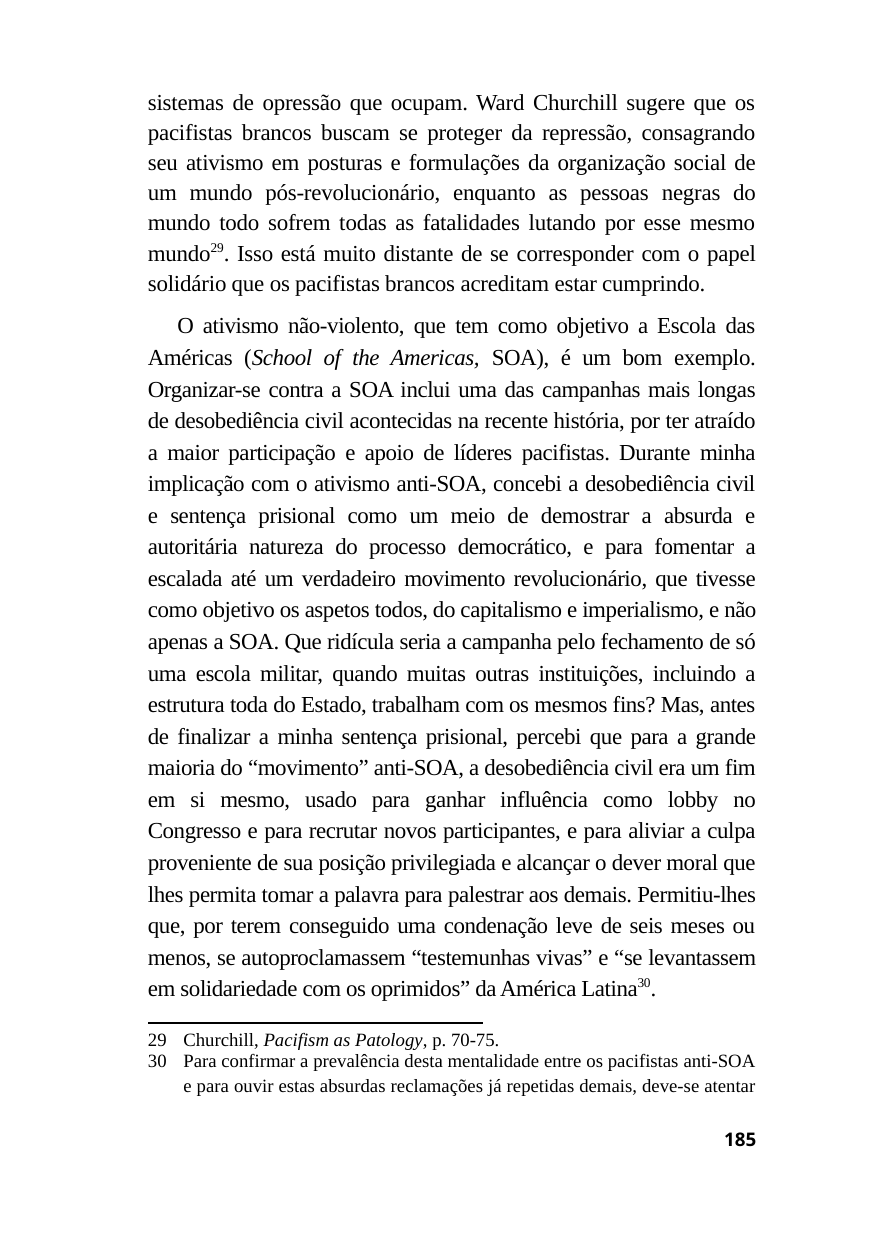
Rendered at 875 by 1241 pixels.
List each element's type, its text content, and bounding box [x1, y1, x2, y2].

text Para confirmar a prevalência desta mentalidade entre os pacifistas anti-SOA e para ouvir estas absurdas reclamações já repetidas demais, deve-se atentar [148, 1050, 756, 1097]
text sistemas de opressão que ocupam. Ward Churchill sugere que os pacifistas brancos buscam se proteger da repressão, consagrando seu ativismo em posturas e formulações da organização social de um mundo pós-revolucionário, enquanto as pessoas negras do mundo todo sofrem todas as fatalidades lutando por esse mesmo mundo. Isso está muito distante de se corresponder com o papel solidário que os pacifistas brancos acreditam estar cumprindo. [148, 88, 756, 296]
text O ativismo não-violento, que tem como objetivo a Escola das Américas (School of the Americas, SOA), é um bom exemplo. Organizar-se contra a SOA inclui uma das campanhas mais longas de desobediência civil acontecidas na recente história, por ter atraído a maior participação e apoio de líderes pacifistas. Durante minha implicação com o ativismo anti-SOA, concebi a desobediência civil e sentença prisional como um meio de demostrar a absurda e autoritária natureza do processo democrático, e para fomentar a escalada até um verdadeiro movimento revolucionário, que tivesse como objetivo os aspetos todos, do capitalismo e imperialismo, e não apenas a SOA. Que ridícula seria a campanha pelo fechamento de só uma escola militar, quando muitas outras instituições, incluindo a estrutura toda do Estado, trabalham com os mesmos fins? Mas, antes de finalizar a minha sentença prisional, percebi que para a grande maioria do “movimento” anti-SOA, a desobediência civil era um fim em si mesmo, usado para ganhar influência como lobby no Congresso e para recrutar novos participantes, e para aliviar a culpa proveniente de sua posição privilegiada e alcançar o dever moral que lhes permita tomar a palavra para palestrar aos demais. Permitiu-lhes que, por terem conseguido uma condenação leve de seis meses ou menos, se autoproclamassem “testemunhas vivas” e “se levantassem em solidariedade com os oprimidos” da América Latina. [148, 312, 756, 1002]
text Churchill, Pacifism as Patology, p. 70-75. [148, 1029, 756, 1050]
